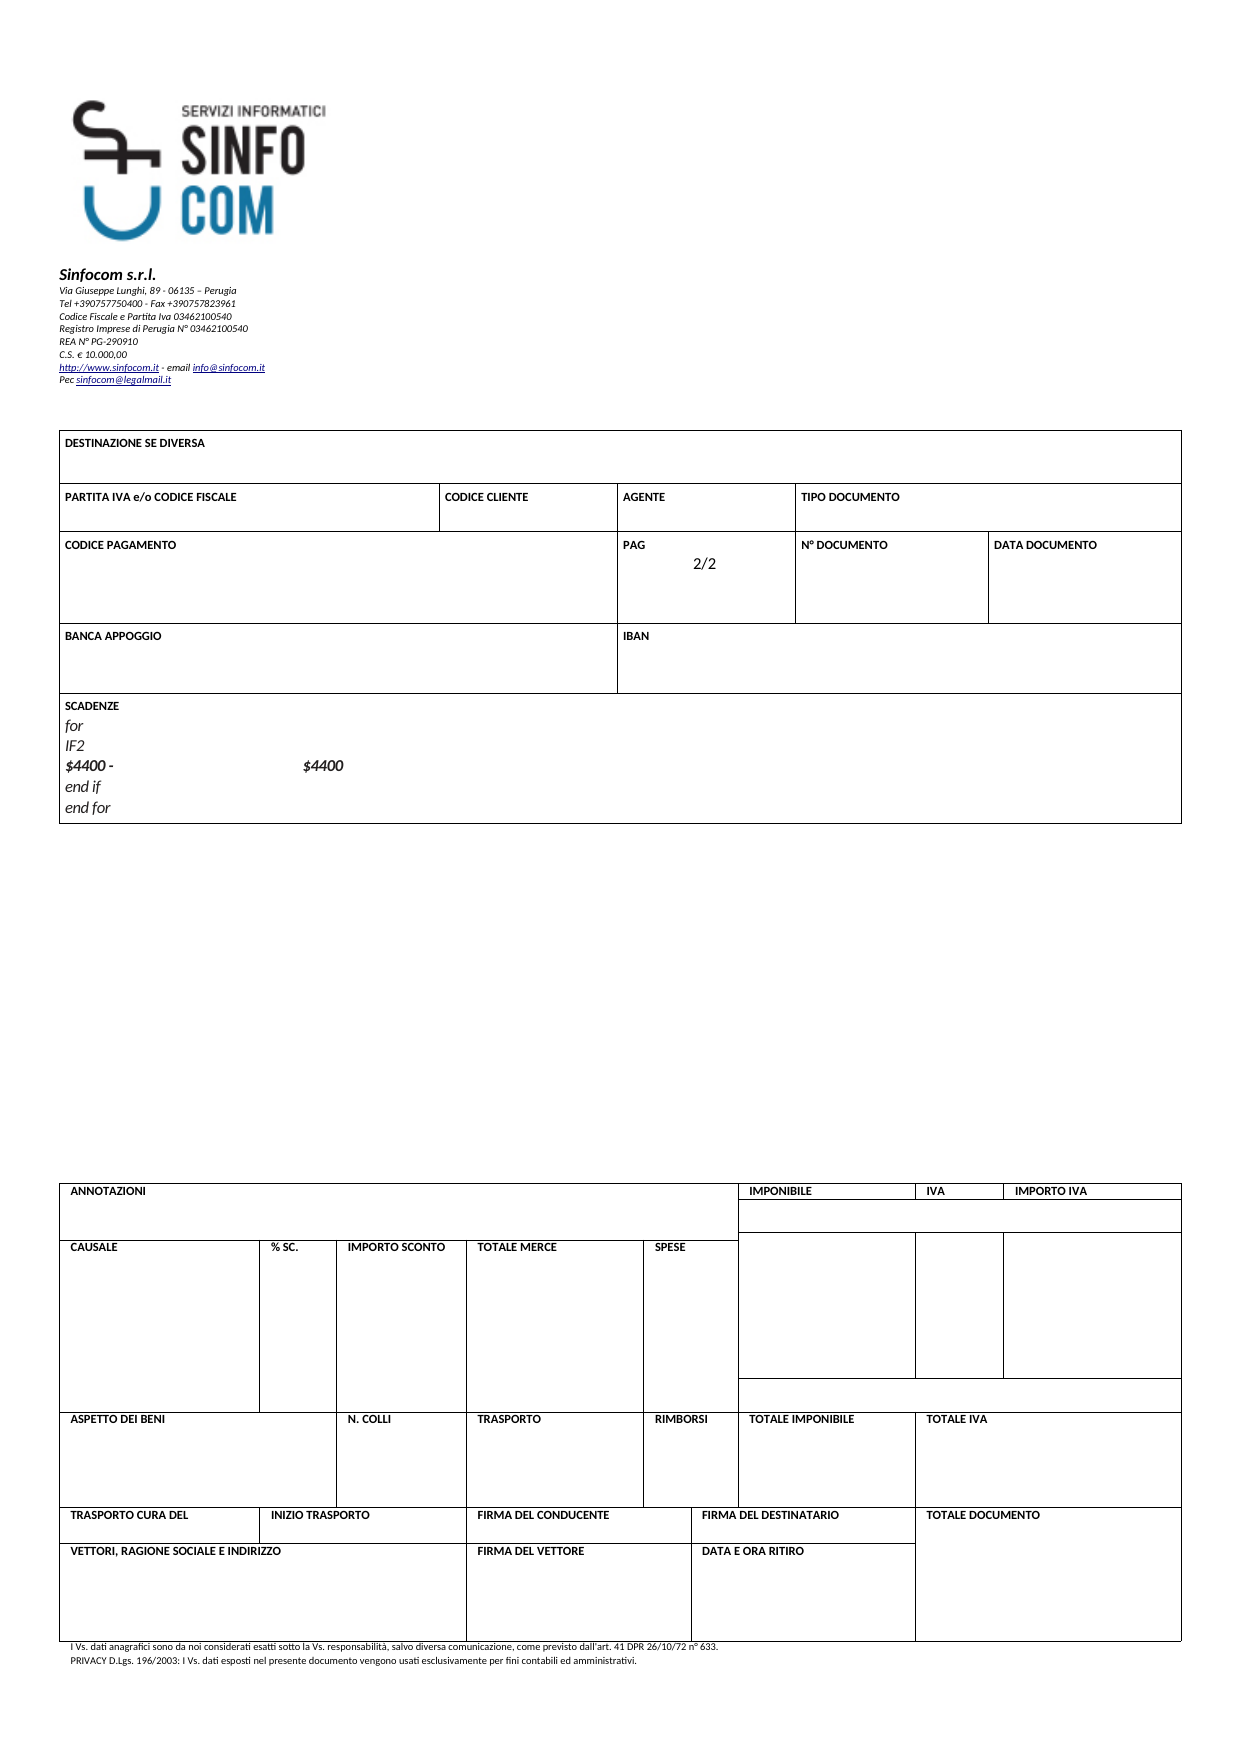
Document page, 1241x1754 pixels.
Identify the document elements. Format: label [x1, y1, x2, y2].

picture [59, 87, 342, 253]
